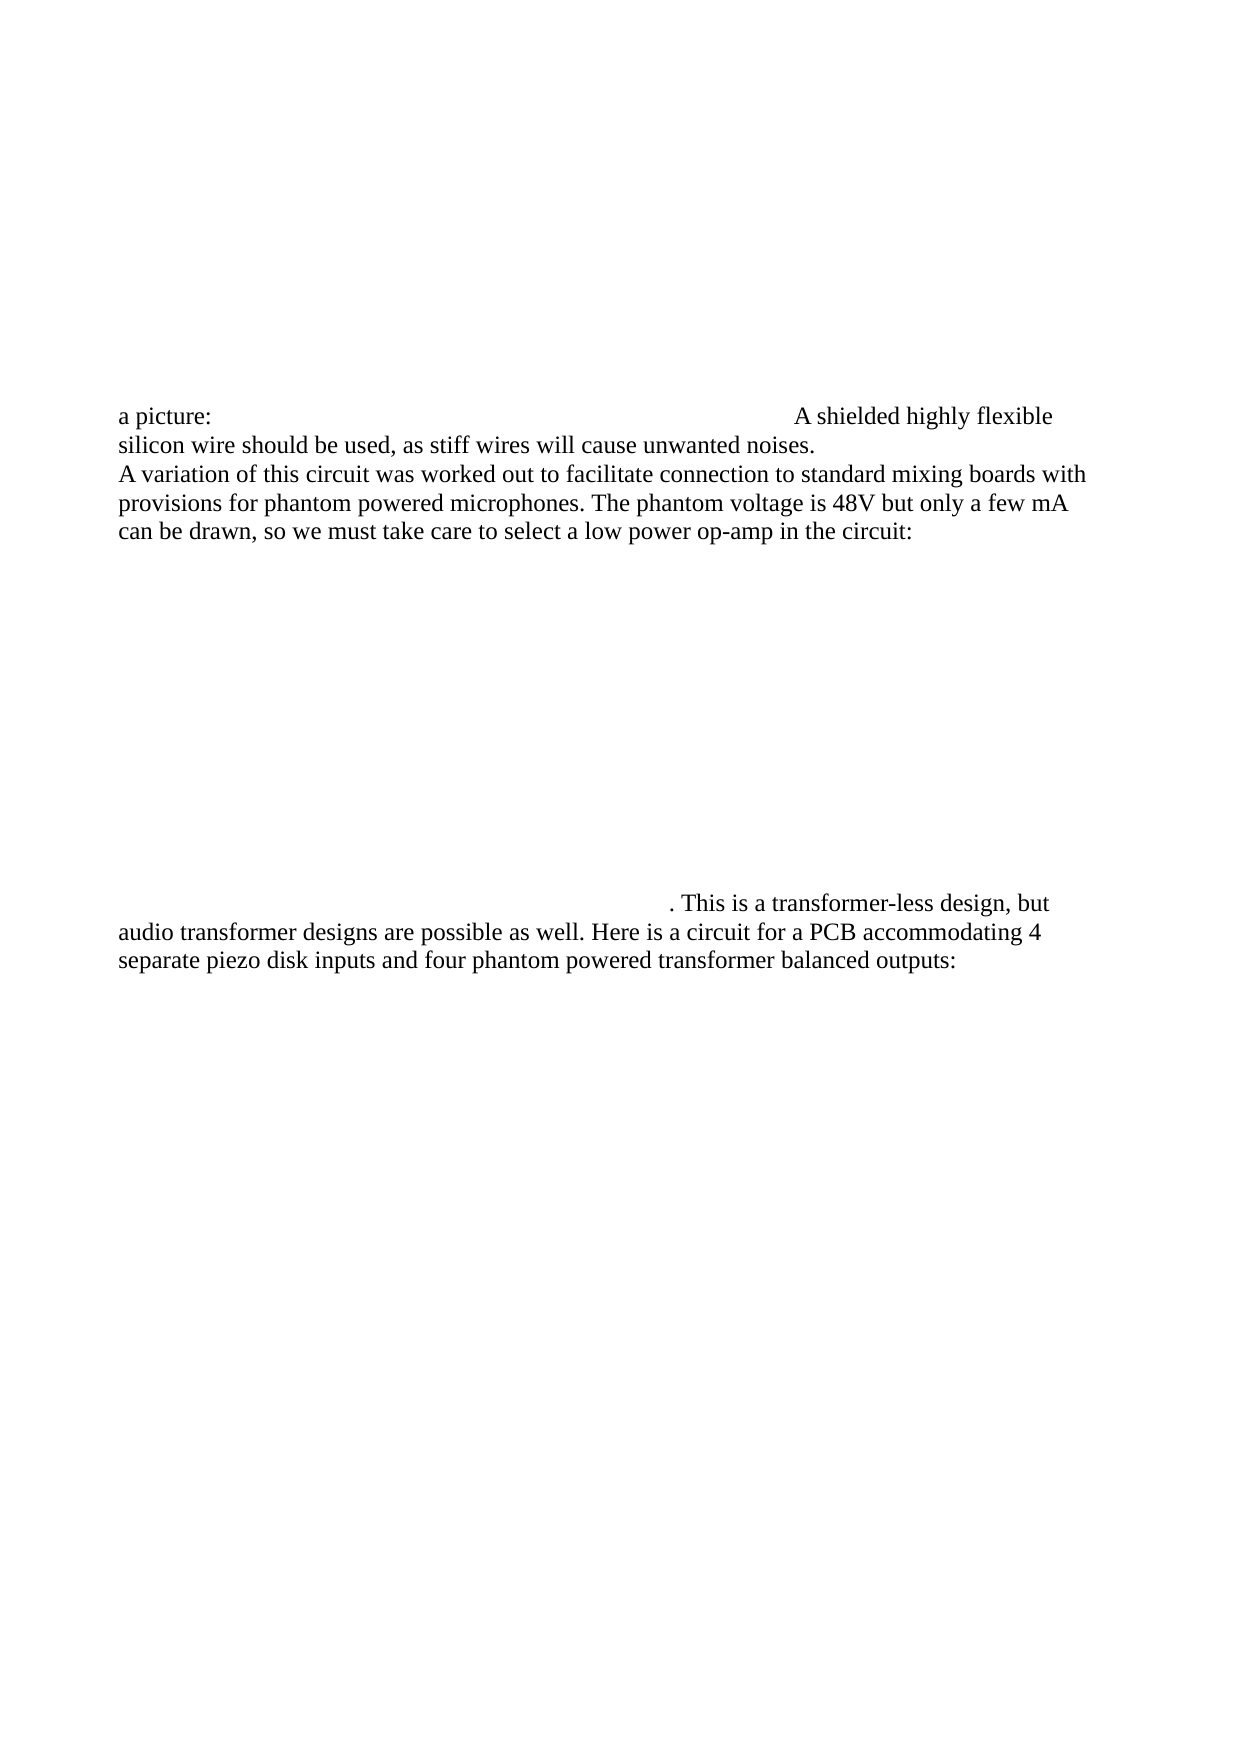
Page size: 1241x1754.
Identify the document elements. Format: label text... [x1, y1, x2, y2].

text A variation of this circuit was worked out to facilitate connection to standard mixing boards with provisions for phantom powered microphones. The phantom voltage is 48V but only a few mA can be drawn, so we must take care to select a low power op-amp in the circuit: . This is a transformer-less design, but audio transformer designs are possible as well. Here is a circuit for a PCB accommodating 4 separate piezo disk inputs and four phantom powered transformer balanced outputs: [118, 459, 1090, 974]
text a picture: A shielded highly flexible silicon wire should be used, as stiff wires will cause unwanted noises. [118, 118, 1090, 459]
